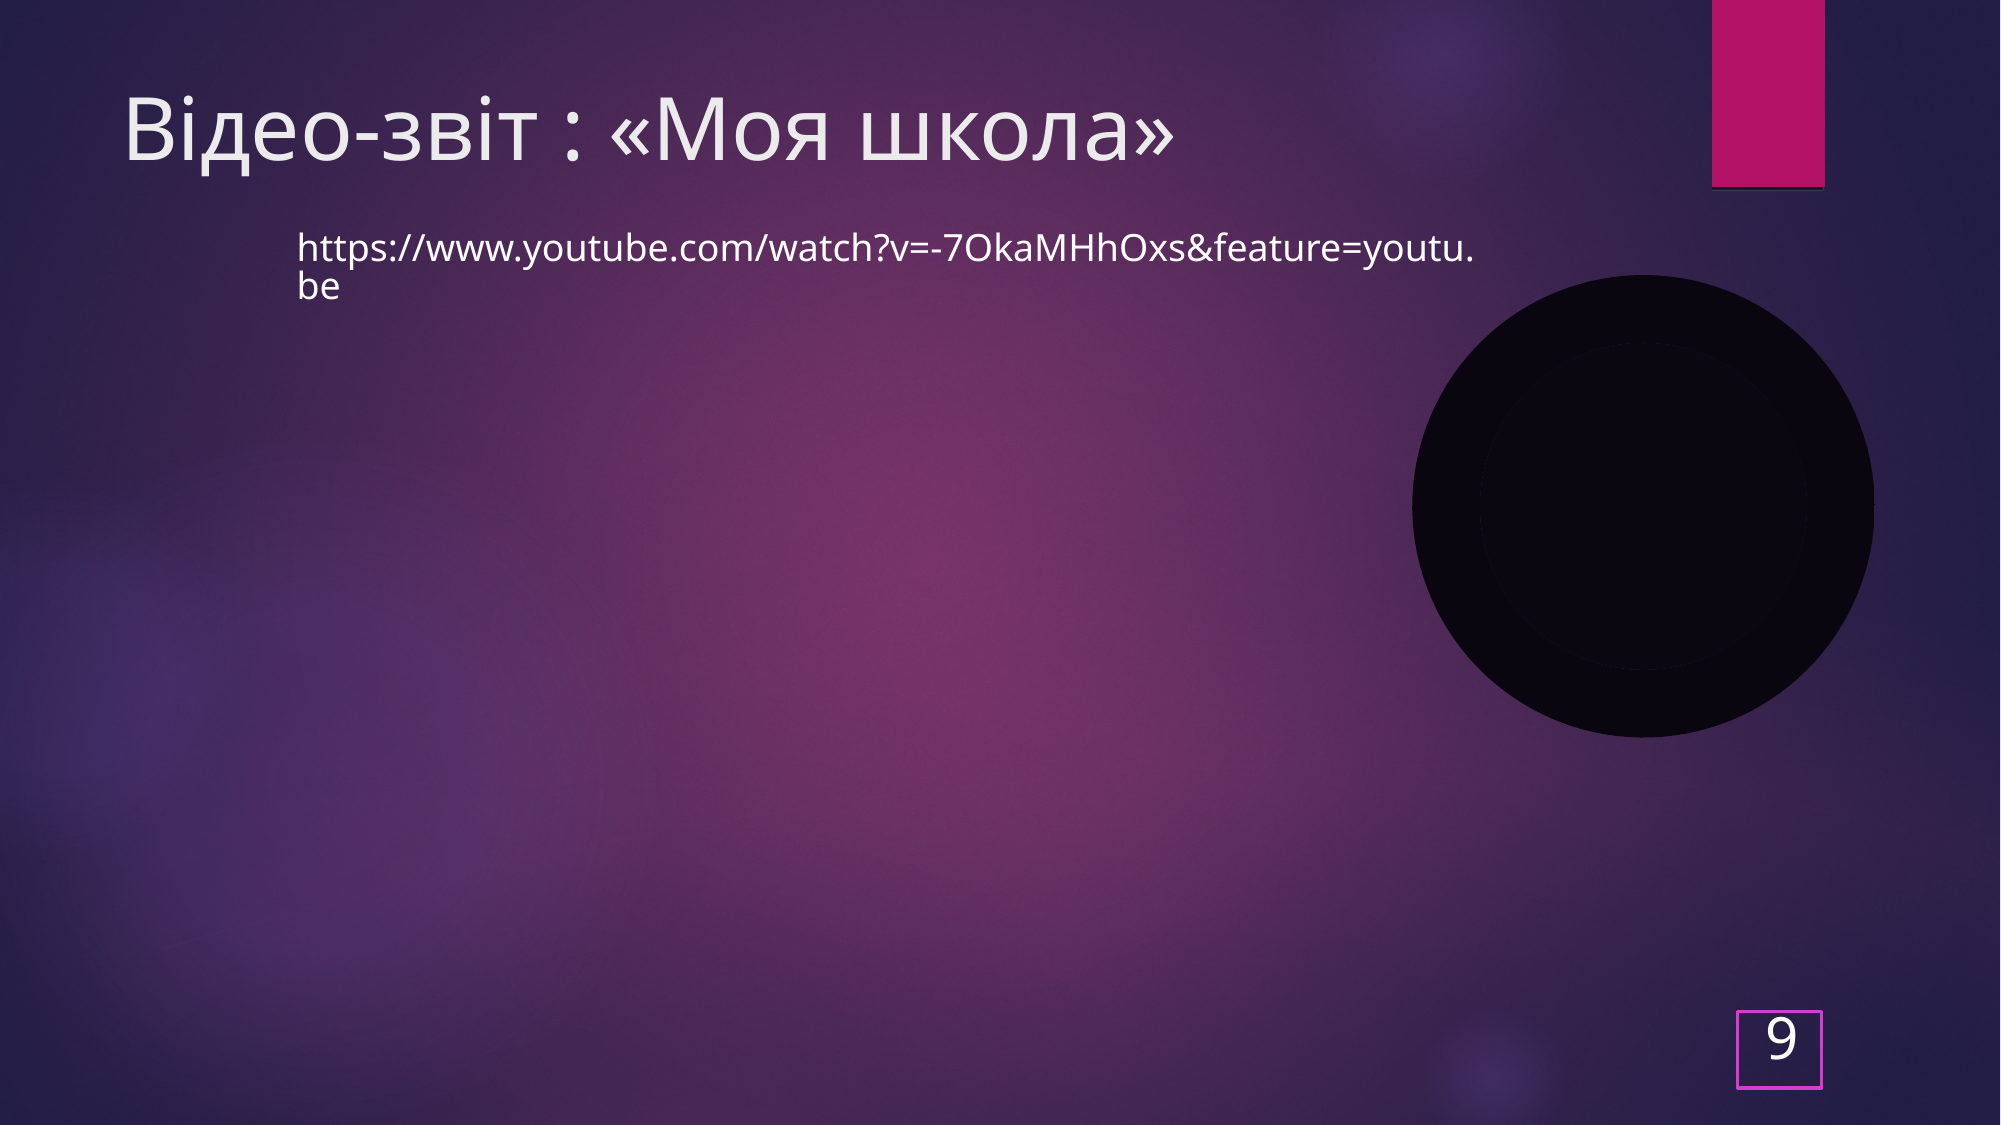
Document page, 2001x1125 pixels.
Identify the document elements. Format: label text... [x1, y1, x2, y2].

text_box 9 [1739, 1013, 1820, 1086]
title Відео-звіт : «Моя школа» [106, 65, 1649, 296]
text_box https://www.youtube.com/watch?v=-7OkaMHhOxs&feature=youtu.be [282, 217, 1500, 328]
text_box 9 [1713, 962, 1851, 1088]
picture [305, 336, 1524, 1026]
